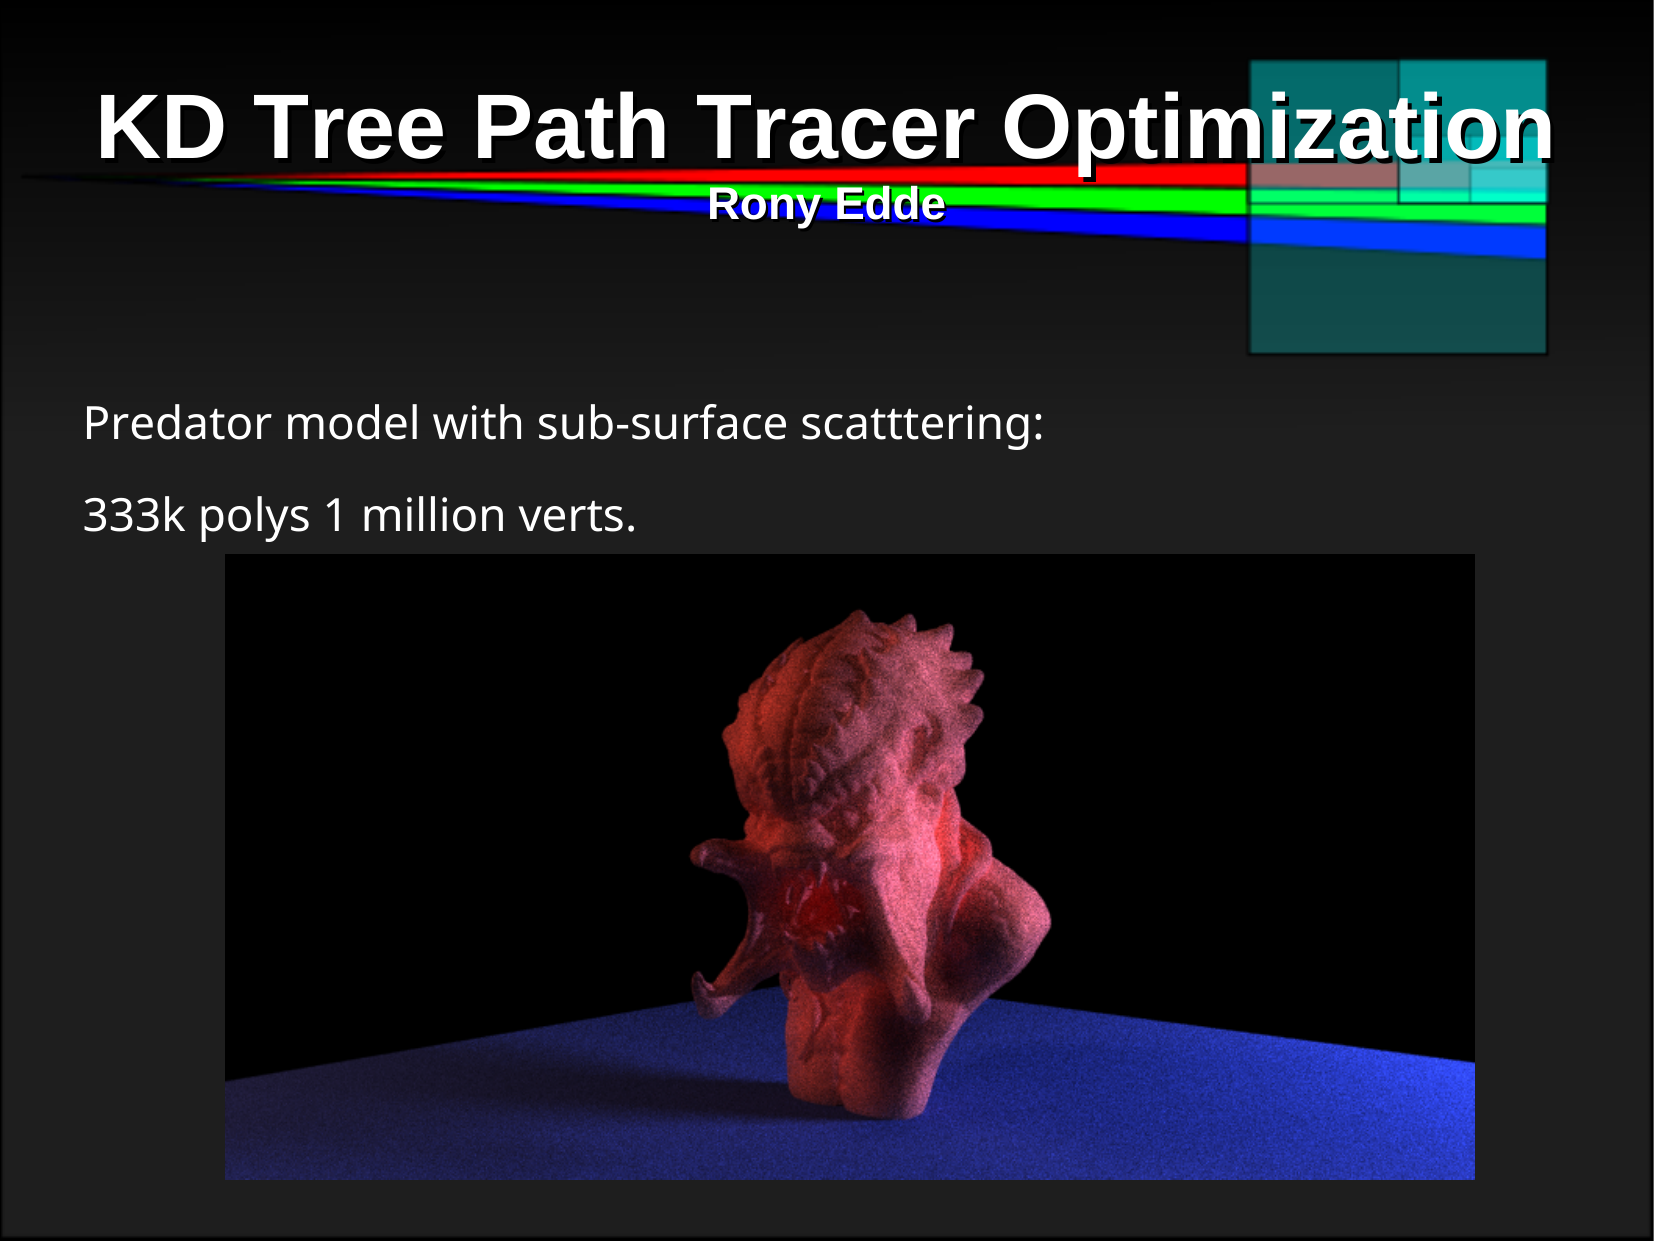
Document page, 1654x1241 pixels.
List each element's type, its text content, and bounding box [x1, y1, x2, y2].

title KD Tree Path Tracer Optimization Rony Edde [82, 56, 1571, 250]
picture [0, 0, 1654, 1241]
list Predator model with sub-surface scatttering: 333k polys 1 million verts. [82, 390, 1276, 1093]
